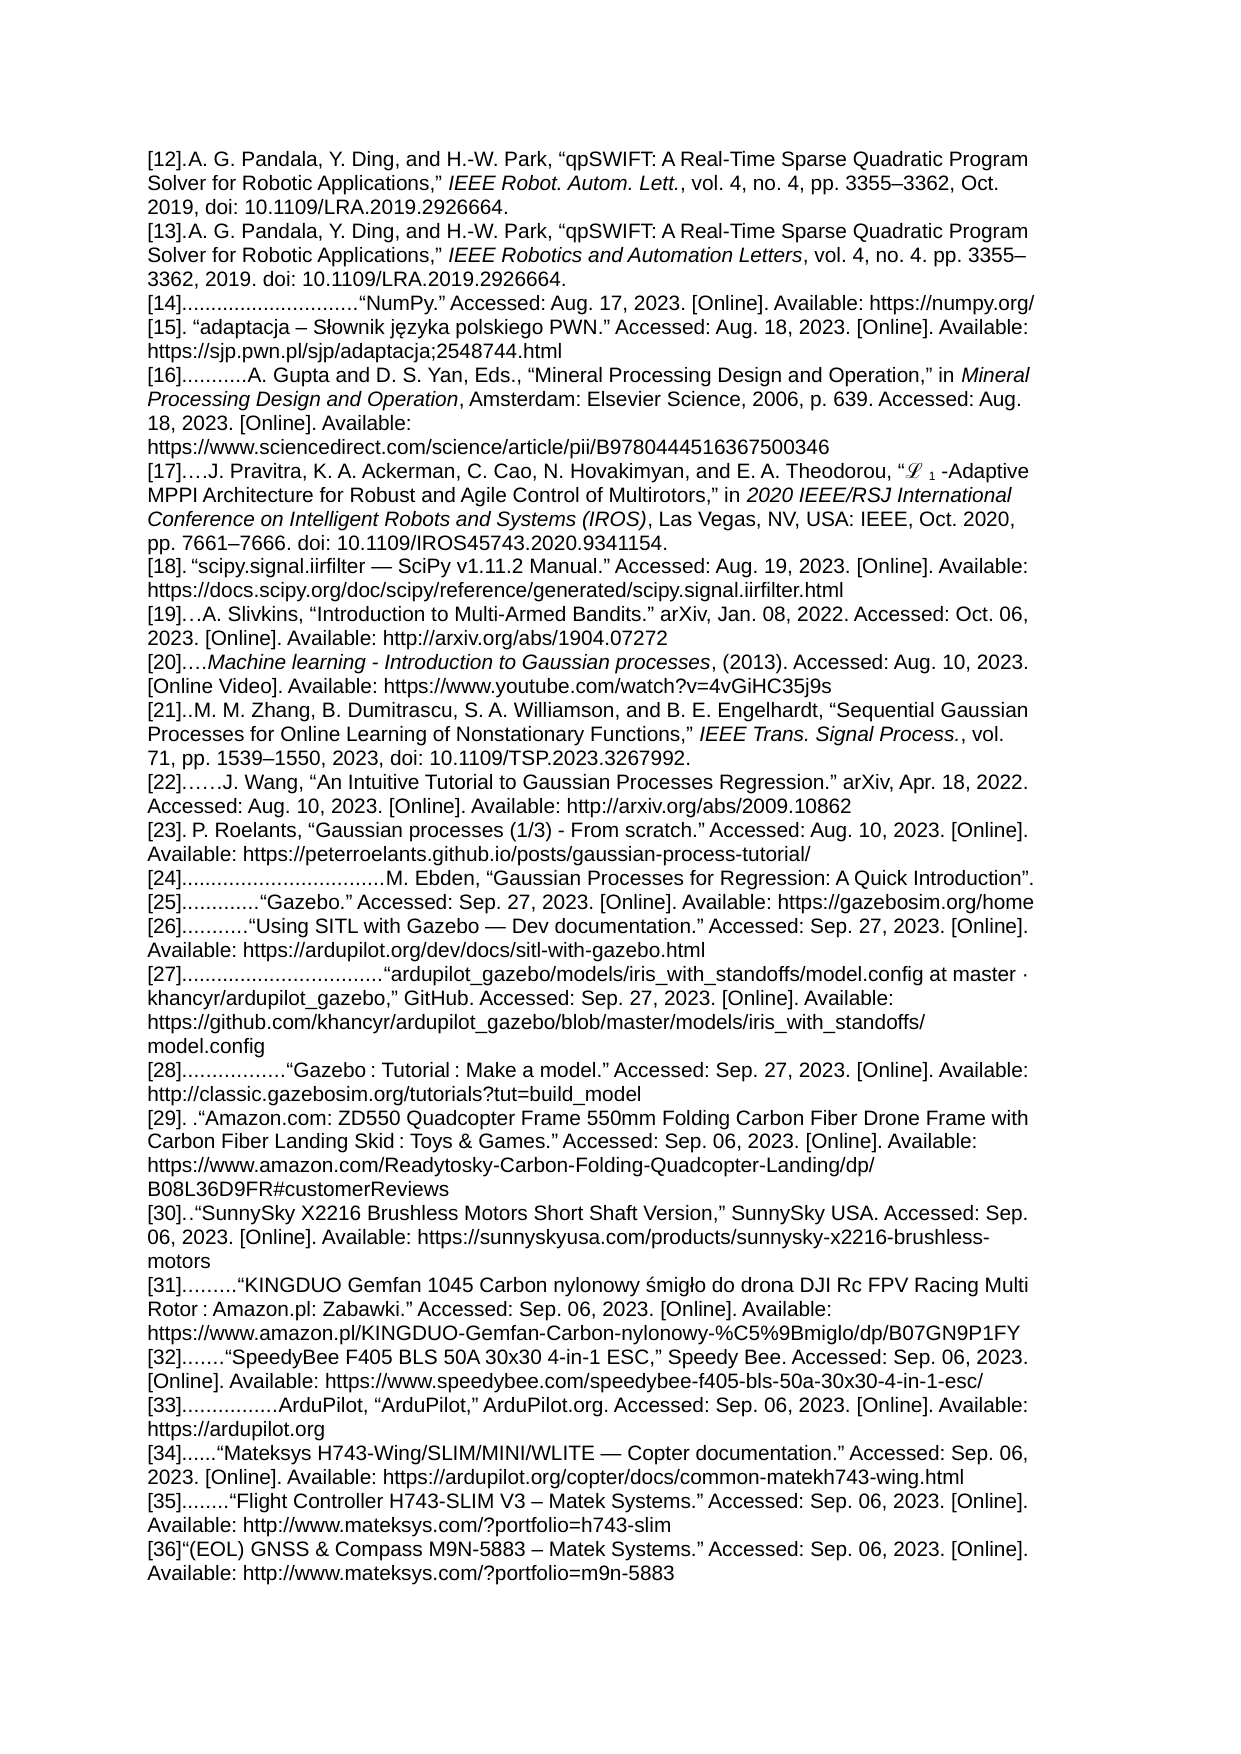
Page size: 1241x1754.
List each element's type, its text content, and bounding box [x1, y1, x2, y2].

text [31] “KINGDUO Gemfan 1045 Carbon nylonowy śmigło do drona DJI Rc FPV Racing Multi Rotor : Amazon.pl: Zabawki.” Accessed: Sep. 06, 2023. [Online]. Available: https://www.amazon.pl/KINGDUO-Gemfan-Carbon-nylonowy-%C5%9Bmiglo/dp/B07GN9P1FY [147, 1273, 1035, 1345]
text [30] “SunnySky X2216 Brushless Motors Short Shaft Version,” SunnySky USA. Accessed: Sep. 06, 2023. [Online]. Available: https://sunnyskyusa.com/products/sunnysky-x2216-brushless-motors [147, 1201, 1035, 1273]
text [17] J. Pravitra, K. A. Ackerman, C. Cao, N. Hovakimyan, and E. A. Theodorou, “ℒ 1 -Adaptive MPPI Architecture for Robust and Agile Control of Multirotors,” in 2020 IEEE/RSJ International Conference on Intelligent Robots and Systems (IROS), Las Vegas, NV, USA: IEEE, Oct. 2020, pp. 7661–7666. doi: 10.1109/IROS45743.2020.9341154. [147, 458, 1035, 554]
text [20] Machine learning - Introduction to Gaussian processes, (2013). Accessed: Aug. 10, 2023. [Online Video]. Available: https://www.youtube.com/watch?v=4vGiHC35j9s [147, 650, 1035, 698]
text [13] A. G. Pandala, Y. Ding, and H.-W. Park, “qpSWIFT: A Real-Time Sparse Quadratic Program Solver for Robotic Applications,” IEEE Robotics and Automation Letters, vol. 4, no. 4. pp. 3355–3362, 2019. doi: 10.1109/LRA.2019.2926664. [147, 219, 1035, 291]
text [27] “ardupilot_gazebo/models/iris_with_standoffs/model.config at master · khancyr/ardupilot_gazebo,” GitHub. Accessed: Sep. 27, 2023. [Online]. Available: https://github.com/khancyr/ardupilot_gazebo/blob/master/models/iris_with_standoffs/model.config [147, 962, 1035, 1057]
text [15] “adaptacja – Słownik języka polskiego PWN.” Accessed: Aug. 18, 2023. [Online]. Available: https://sjp.pwn.pl/sjp/adaptacja;2548744.html [147, 315, 1035, 363]
text [35] “Flight Controller H743-SLIM V3 – Matek Systems.” Accessed: Sep. 06, 2023. [Online]. Available: http://www.mateksys.com/?portfolio=h743-slim [147, 1489, 1035, 1537]
text [21] M. M. Zhang, B. Dumitrascu, S. A. Williamson, and B. E. Engelhardt, “Sequential Gaussian Processes for Online Learning of Nonstationary Functions,” IEEE Trans. Signal Process., vol. 71, pp. 1539–1550, 2023, doi: 10.1109/TSP.2023.3267992. [147, 698, 1035, 770]
text [12] A. G. Pandala, Y. Ding, and H.-W. Park, “qpSWIFT: A Real-Time Sparse Quadratic Program Solver for Robotic Applications,” IEEE Robot. Autom. Lett., vol. 4, no. 4, pp. 3355–3362, Oct. 2019, doi: 10.1109/LRA.2019.2926664. [147, 147, 1035, 219]
text [18] “scipy.signal.iirfilter — SciPy v1.11.2 Manual.” Accessed: Aug. 19, 2023. [Online]. Available: https://docs.scipy.org/doc/scipy/reference/generated/scipy.signal.iirfilter.html [147, 554, 1035, 602]
text [23] P. Roelants, “Gaussian processes (1/3) - From scratch.” Accessed: Aug. 10, 2023. [Online]. Available: https://peterroelants.github.io/posts/gaussian-process-tutorial/ [147, 818, 1035, 866]
text [14] “NumPy.” Accessed: Aug. 17, 2023. [Online]. Available: https://numpy.org/ [147, 291, 1035, 315]
text [36] “(EOL) GNSS & Compass M9N-5883 – Matek Systems.” Accessed: Sep. 06, 2023. [Online]. Available: http://www.mateksys.com/?portfolio=m9n-5883 [147, 1537, 1035, 1584]
text [25] “Gazebo.” Accessed: Sep. 27, 2023. [Online]. Available: https://gazebosim.org/home [147, 890, 1035, 914]
text [19] A. Slivkins, “Introduction to Multi-Armed Bandits.” arXiv, Jan. 08, 2022. Accessed: Oct. 06, 2023. [Online]. Available: http://arxiv.org/abs/1904.07272 [147, 602, 1035, 650]
text [29] “Amazon.com: ZD550 Quadcopter Frame 550mm Folding Carbon Fiber Drone Frame with Carbon Fiber Landing Skid : Toys & Games.” Accessed: Sep. 06, 2023. [Online]. Available: https://www.amazon.com/Readytosky-Carbon-Folding-Quadcopter-Landing/dp/B08L36D9FR#customerReviews [147, 1105, 1035, 1201]
text [22] J. Wang, “An Intuitive Tutorial to Gaussian Processes Regression.” arXiv, Apr. 18, 2022. Accessed: Aug. 10, 2023. [Online]. Available: http://arxiv.org/abs/2009.10862 [147, 770, 1035, 818]
text [32] “SpeedyBee F405 BLS 50A 30x30 4-in-1 ESC,” Speedy Bee. Accessed: Sep. 06, 2023. [Online]. Available: https://www.speedybee.com/speedybee-f405-bls-50a-30x30-4-in-1-esc/ [147, 1345, 1035, 1393]
text [34] “Mateksys H743-Wing/SLIM/MINI/WLITE — Copter documentation.” Accessed: Sep. 06, 2023. [Online]. Available: https://ardupilot.org/copter/docs/common-matekh743-wing.html [147, 1441, 1035, 1489]
text [28] “Gazebo : Tutorial : Make a model.” Accessed: Sep. 27, 2023. [Online]. Available: http://classic.gazebosim.org/tutorials?tut=build_model [147, 1057, 1035, 1105]
text [24] M. Ebden, “Gaussian Processes for Regression: A Quick Introduction”. [147, 866, 1035, 890]
text [16] A. Gupta and D. S. Yan, Eds., “Mineral Processing Design and Operation,” in Mineral Processing Design and Operation, Amsterdam: Elsevier Science, 2006, p. 639. Accessed: Aug. 18, 2023. [Online]. Available: https://www.sciencedirect.com/science/article/pii/B9780444516367500346 [147, 363, 1035, 458]
text [26] “Using SITL with Gazebo — Dev documentation.” Accessed: Sep. 27, 2023. [Online]. Available: https://ardupilot.org/dev/docs/sitl-with-gazebo.html [147, 914, 1035, 962]
text [33] ArduPilot, “ArduPilot,” ArduPilot.org. Accessed: Sep. 06, 2023. [Online]. Available: https://ardupilot.org [147, 1393, 1035, 1441]
